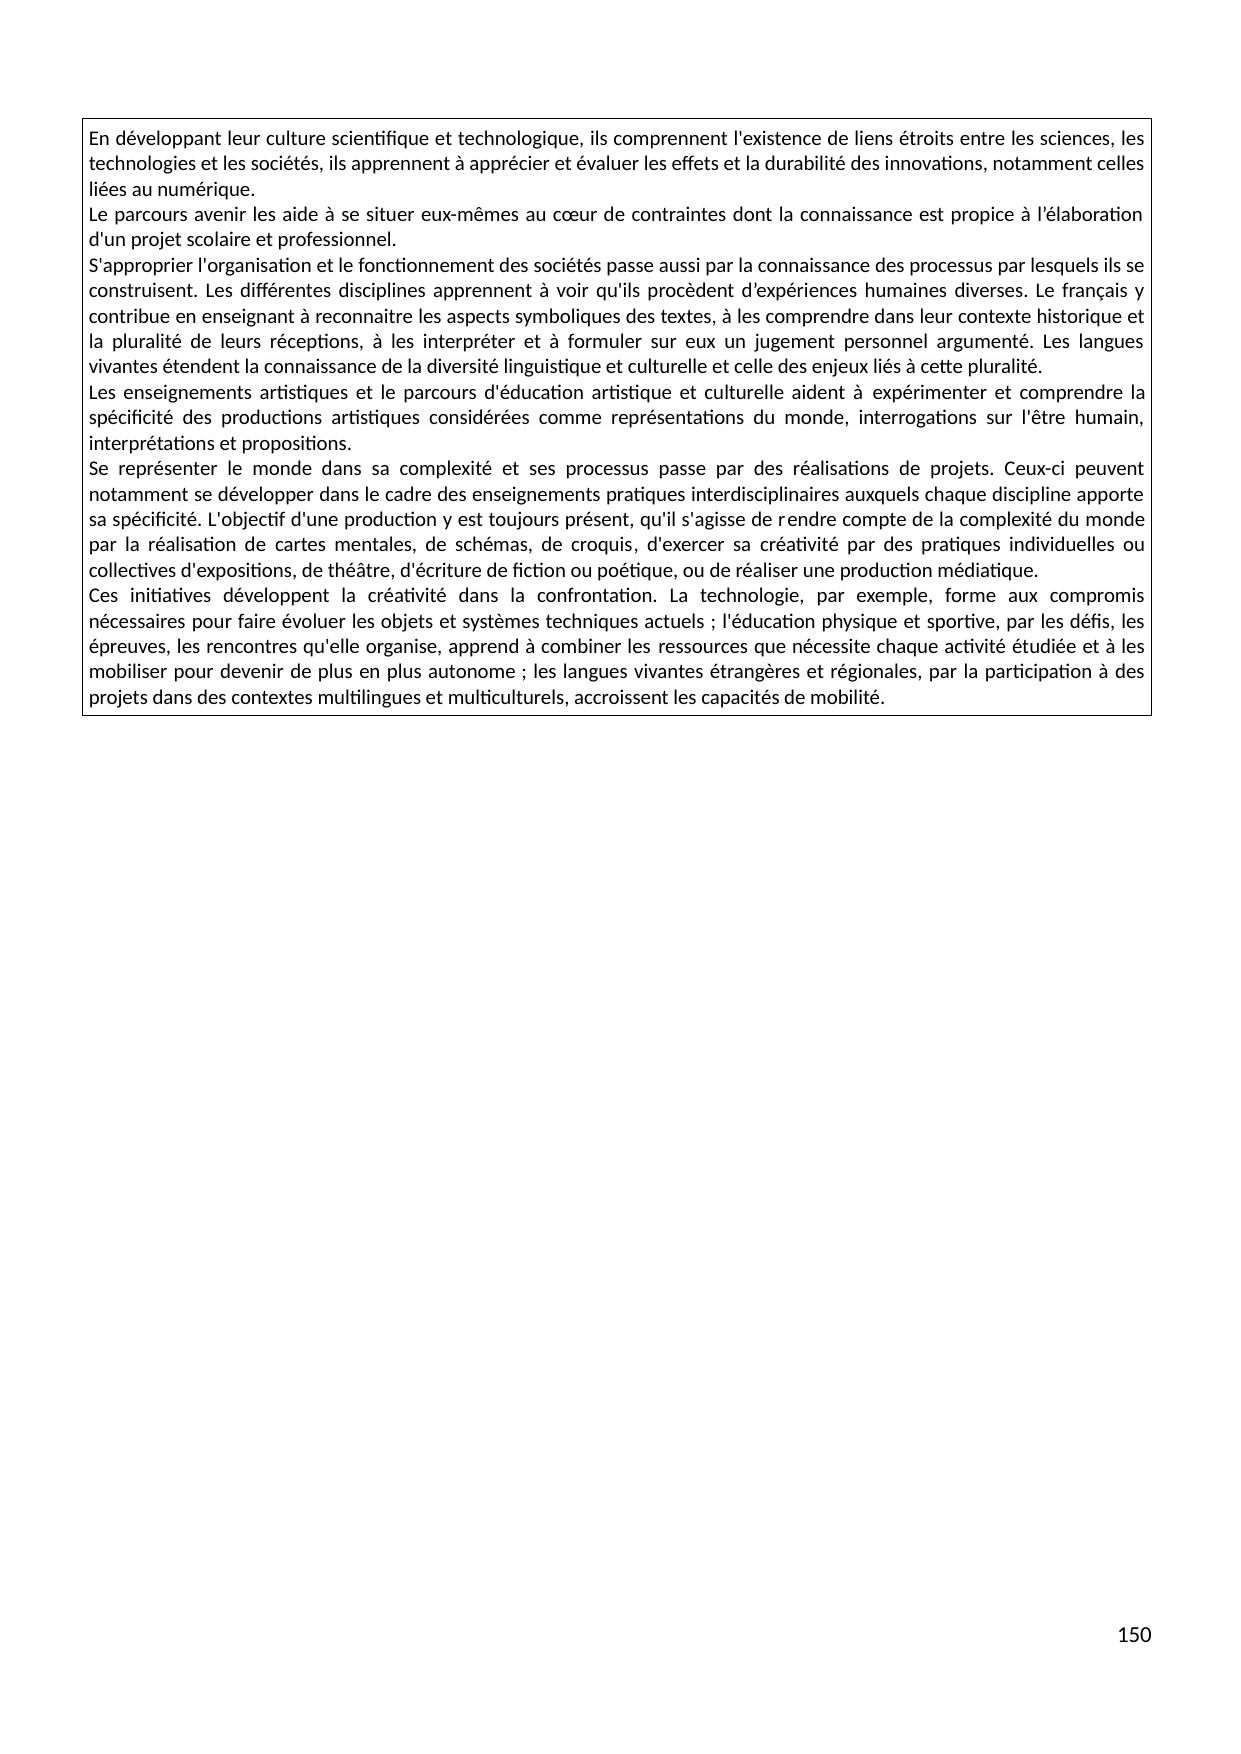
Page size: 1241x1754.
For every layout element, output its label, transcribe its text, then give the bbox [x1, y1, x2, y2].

table_cell En développant leur culture scientifique et technologique, ils comprennent l'existence de liens étroits entre les sciences, les technologies et les sociétés, ils apprennent à apprécier et évaluer les effets et la durabilité des innovations, notamment celles liées au numérique. Le parcours avenir les aide à se situer eux-mêmes au cœur de contraintes dont la connaissance est propice à l’élaboration d'un projet scolaire et professionnel. S'approprier l'organisation et le fonctionnement des sociétés passe aussi par la connaissance des processus par lesquels ils se construisent. Les différentes disciplines apprennent à voir qu'ils procèdent d’expériences humaines diverses. Le français y contribue en enseignant à reconnaitre les aspects symboliques des textes, à les comprendre dans leur contexte historique et la pluralité de leurs réceptions, à les interpréter et à formuler sur eux un jugement personnel argumenté. Les langues vivantes étendent la connaissance de la diversité linguistique et culturelle et celle des enjeux liés à cette pluralité. Les enseignements artistiques et le parcours d'éducation artistique et culturelle aident à expérimenter et comprendre la spécificité des productions artistiques considérées comme représentations du monde, interrogations sur l'être humain, interprétations et propositions. Se représenter le monde dans sa complexité et ses processus passe par des réalisations de projets. Ceux-ci peuvent notamment se développer dans le cadre des enseignements pratiques interdisciplinaires auxquels chaque discipline apporte sa spécificité. L'objectif d'une production y est toujours présent, qu'il s'agisse de rendre compte de la complexité du monde par la réalisation de cartes mentales, de schémas, de croquis, d'exercer sa créativité par des pratiques individuelles ou collectives d'expositions, de théâtre, d'écriture de fiction ou poétique, ou de réaliser une production médiatique. Ces initiatives développent la créativité dans la confrontation. La technologie, par exemple, forme aux compromis nécessaires pour faire évoluer les objets et systèmes techniques actuels ; l'éducation physique et sportive, par les défis, les épreuves, les rencontres qu'elle organise, apprend à combiner les ressources que nécessite chaque activité étudiée et à les mobiliser pour devenir de plus en plus autonome ; les langues vivantes étrangères et régionales, par la participation à des projets dans des contextes multilingues et multiculturels, accroissent les capacités de mobilité. [83, 119, 1151, 715]
